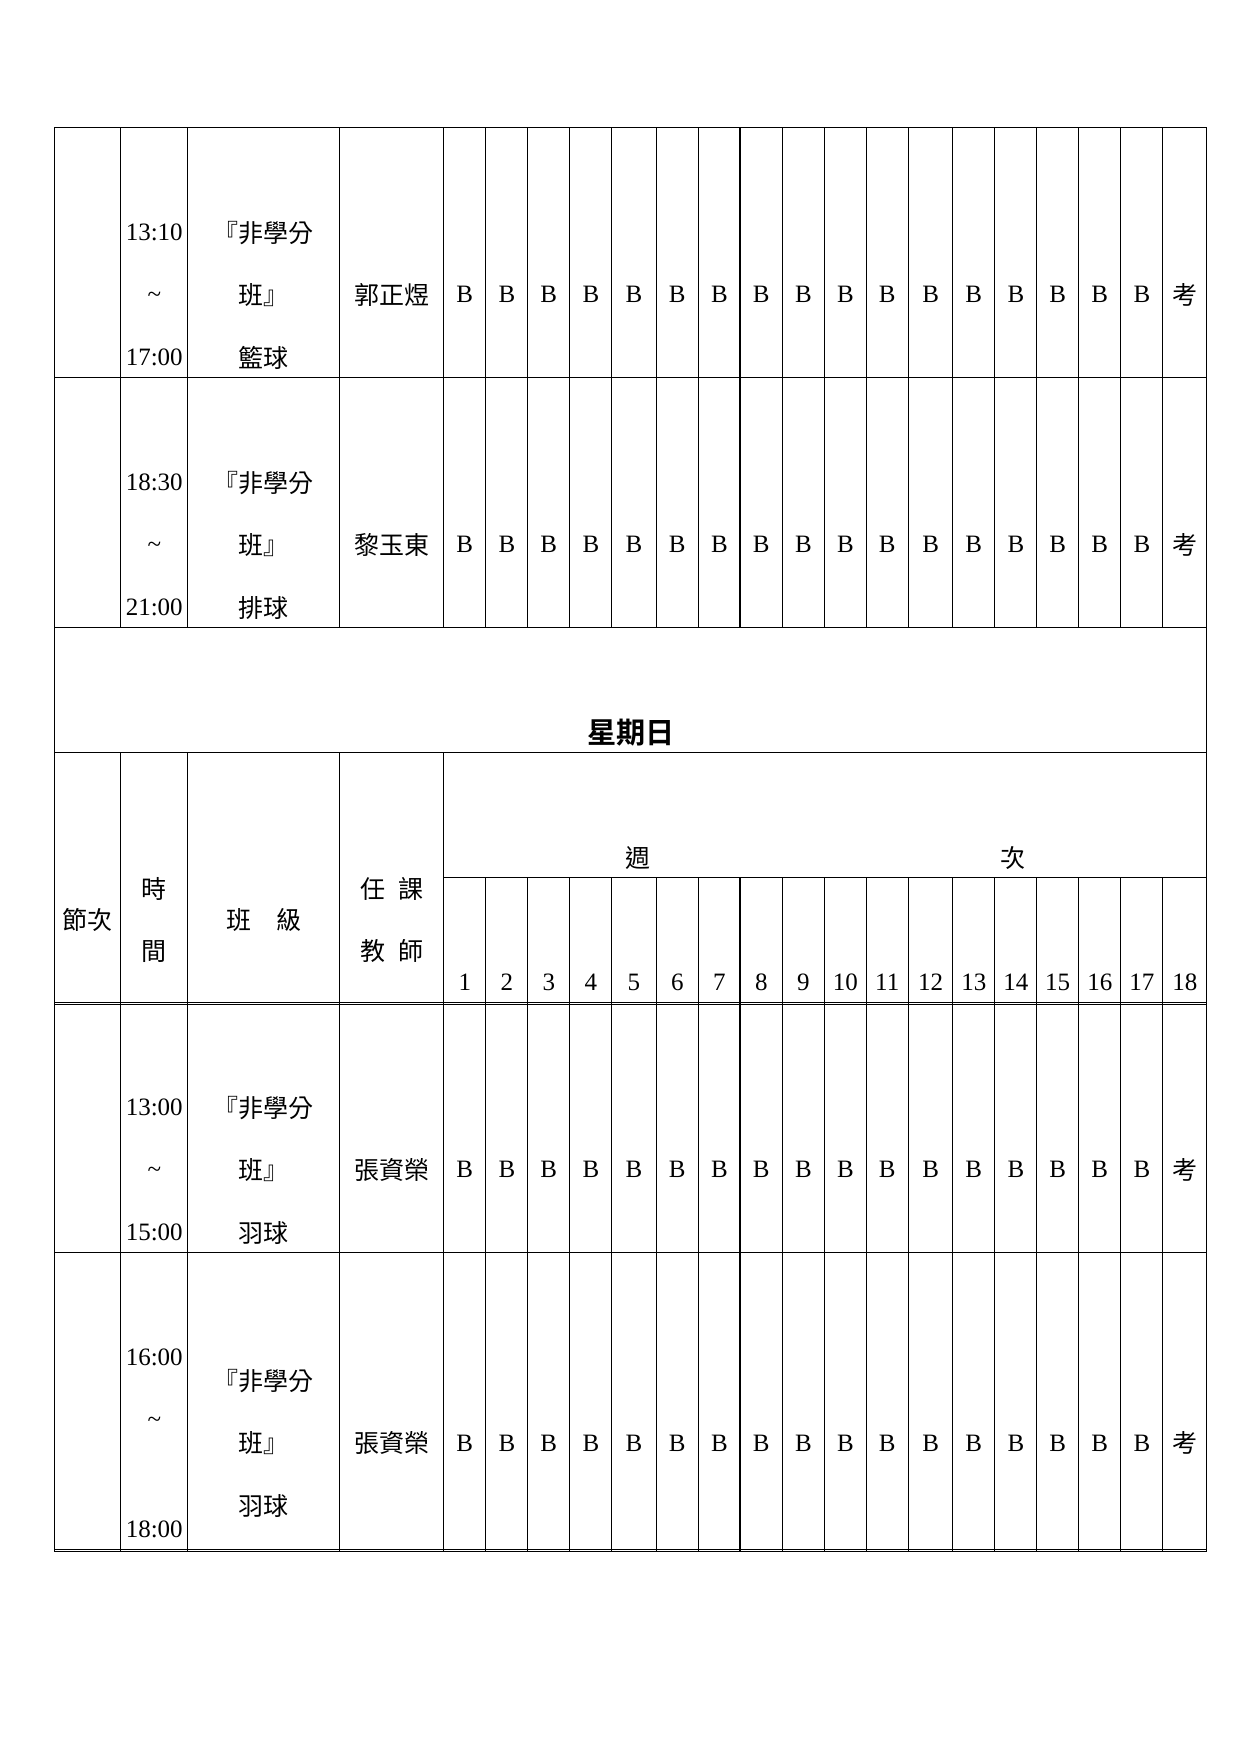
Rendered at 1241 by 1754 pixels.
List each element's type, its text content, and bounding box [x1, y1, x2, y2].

table_cell B [1037, 1253, 1078, 1549]
table_cell 『非學分班』 羽球 [188, 1005, 339, 1252]
table_cell B [444, 128, 485, 377]
table_cell B [953, 128, 994, 377]
table_cell 考 [1163, 1253, 1206, 1549]
table_cell B [867, 1005, 908, 1252]
table_cell B [1121, 1253, 1162, 1549]
table_cell B [1037, 378, 1078, 627]
table_cell B [783, 378, 824, 627]
table_cell 11 [867, 878, 908, 1002]
table_cell B [699, 378, 739, 627]
table_cell 13 [953, 878, 994, 1002]
table_cell 9 [783, 878, 824, 1002]
table_cell [55, 1005, 120, 1252]
table_cell B [657, 1005, 698, 1252]
table_cell B [657, 128, 698, 377]
table_cell 6 [657, 878, 698, 1002]
table_cell 13:10 ~ 17:00 [121, 128, 187, 377]
table_cell 7 [699, 878, 739, 1002]
table_cell B [783, 1005, 824, 1252]
table_cell B [528, 1005, 569, 1252]
table_cell 『非學分班』 羽球 [188, 1253, 339, 1549]
table_cell B [570, 128, 611, 377]
table_cell B [825, 378, 866, 627]
table_cell B [1037, 1005, 1078, 1252]
table_cell 星期日 [55, 628, 1206, 752]
table_cell B [1079, 378, 1120, 627]
table_cell B [486, 128, 527, 377]
table_cell B [867, 1253, 908, 1549]
table_cell B [783, 1253, 824, 1549]
table_cell 節次 [55, 753, 120, 1002]
table_cell [55, 128, 120, 377]
table_cell B [1037, 128, 1078, 377]
table_cell [55, 1253, 120, 1549]
table_cell B [570, 378, 611, 627]
table_cell B [486, 1005, 527, 1252]
table_cell 16:00 ~ 18:00 [121, 1253, 187, 1549]
table_cell B [909, 1253, 952, 1549]
table_cell 郭正煜 [340, 128, 443, 377]
table_cell B [486, 378, 527, 627]
table_cell B [825, 1005, 866, 1252]
table_cell B [825, 128, 866, 377]
table_cell 5 [612, 878, 656, 1002]
table_cell B [699, 128, 739, 377]
table_cell B [1121, 128, 1162, 377]
table_cell 黎玉東 [340, 378, 443, 627]
table_cell B [995, 128, 1036, 377]
table_cell B [657, 1253, 698, 1549]
table_cell B [953, 1253, 994, 1549]
table_cell 13:00 ~ 15:00 [121, 1005, 187, 1252]
table_cell B [570, 1253, 611, 1549]
table_cell 15 [1037, 878, 1078, 1002]
table_cell 10 [825, 878, 866, 1002]
table_cell B [909, 378, 952, 627]
table_cell 18:30 ~ 21:00 [121, 378, 187, 627]
table_cell 張資榮 [340, 1253, 443, 1549]
table_cell 任 課 教 師 [340, 753, 443, 1002]
table_cell B [909, 1005, 952, 1252]
table_cell B [1079, 128, 1120, 377]
table_cell B [995, 1253, 1036, 1549]
table_cell B [1079, 1253, 1120, 1549]
table_cell B [909, 128, 952, 377]
table_cell B [741, 1253, 782, 1549]
table_cell 16 [1079, 878, 1120, 1002]
table_cell B [867, 128, 908, 377]
table_cell B [825, 1253, 866, 1549]
table_cell B [953, 378, 994, 627]
table_cell 考 [1163, 128, 1206, 377]
table_cell B [444, 378, 485, 627]
table_cell B [953, 1005, 994, 1252]
table_cell B [741, 378, 782, 627]
table_cell B [570, 1005, 611, 1252]
table_cell B [612, 1005, 656, 1252]
table_cell B [528, 1253, 569, 1549]
table_cell B [612, 378, 656, 627]
table_cell 張資榮 [340, 1005, 443, 1252]
table_cell 8 [741, 878, 782, 1002]
table_cell [55, 378, 120, 627]
table_cell 班 級 [188, 753, 339, 1002]
table_cell B [699, 1253, 739, 1549]
table_cell B [528, 128, 569, 377]
table_cell B [995, 1005, 1036, 1252]
table_cell 1 [444, 878, 485, 1002]
table_cell B [612, 1253, 656, 1549]
table_cell 17 [1121, 878, 1162, 1002]
table_cell B [783, 128, 824, 377]
table_cell 4 [570, 878, 611, 1002]
table_cell B [741, 1005, 782, 1252]
table_cell B [699, 1005, 739, 1252]
table_cell 18 [1163, 878, 1206, 1002]
table_cell B [1121, 1005, 1162, 1252]
table_cell 時 間 [121, 753, 187, 1002]
table_cell B [741, 128, 782, 377]
table_cell 14 [995, 878, 1036, 1002]
table_cell 『非學分班』 排球 [188, 378, 339, 627]
table_cell 2 [486, 878, 527, 1002]
table_cell B [1079, 1005, 1120, 1252]
table_cell B [444, 1005, 485, 1252]
table_cell B [528, 378, 569, 627]
table_cell B [657, 378, 698, 627]
table_cell B [867, 378, 908, 627]
table_cell B [995, 378, 1036, 627]
table_cell 『非學分班』 籃球 [188, 128, 339, 377]
table_cell B [486, 1253, 527, 1549]
table_cell 週 次 [444, 753, 1206, 877]
table_cell 12 [909, 878, 952, 1002]
table_cell B [444, 1253, 485, 1549]
table_cell B [1121, 378, 1162, 627]
table_cell 考 [1163, 1005, 1206, 1252]
table_cell 考 [1163, 378, 1206, 627]
table_cell 3 [528, 878, 569, 1002]
table_cell B [612, 128, 656, 377]
